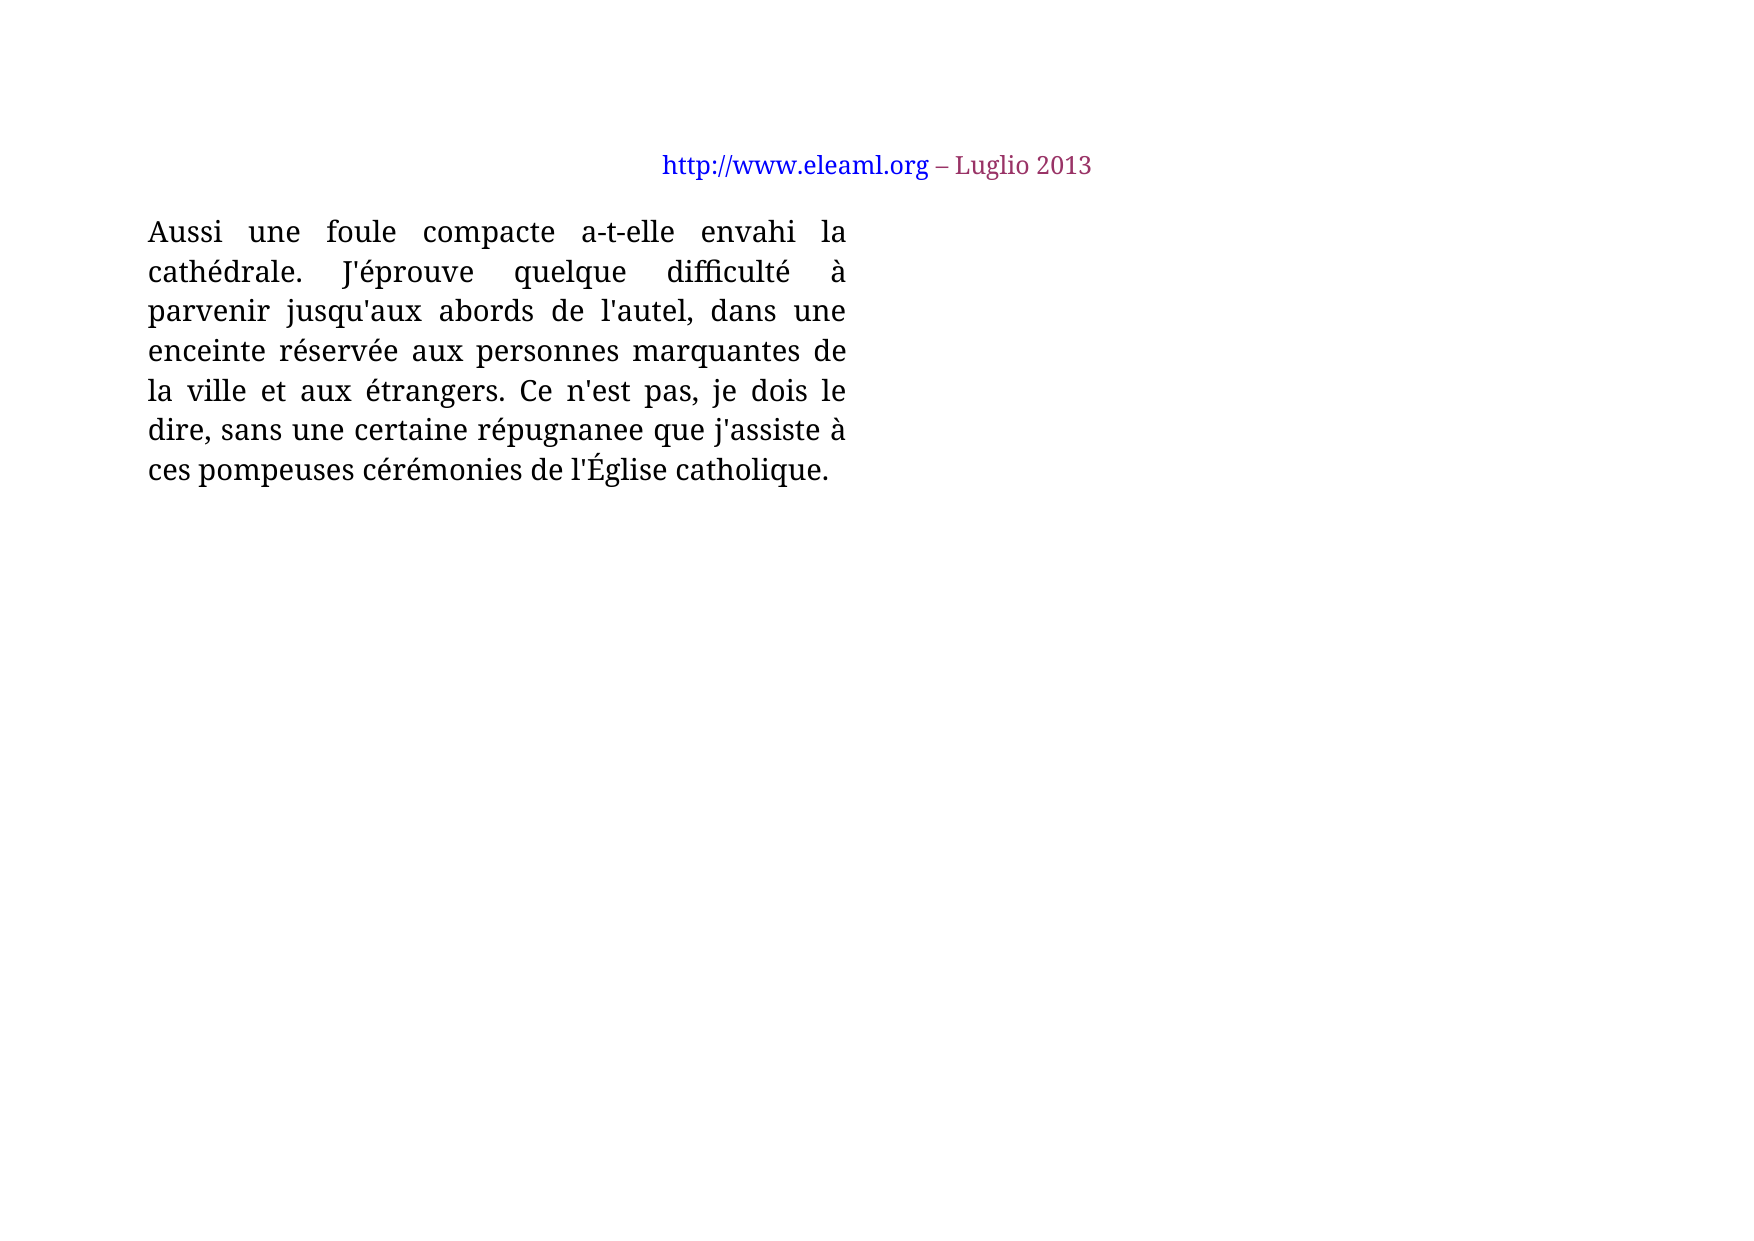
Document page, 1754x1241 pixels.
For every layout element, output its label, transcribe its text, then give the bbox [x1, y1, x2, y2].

text Aussi une foule compacte a-t-elle envahi la cathédrale. J'éprouve quelque difficulté à parvenir jusqu'aux abords de l'autel, dans une enceinte réservée aux personnes marquantes de la ville et aux étrangers. Ce n'est pas, je dois le dire, sans une certaine répugnanee que j'assiste à ces pompeuses cérémonies de l'Église catholique. [148, 211, 847, 489]
